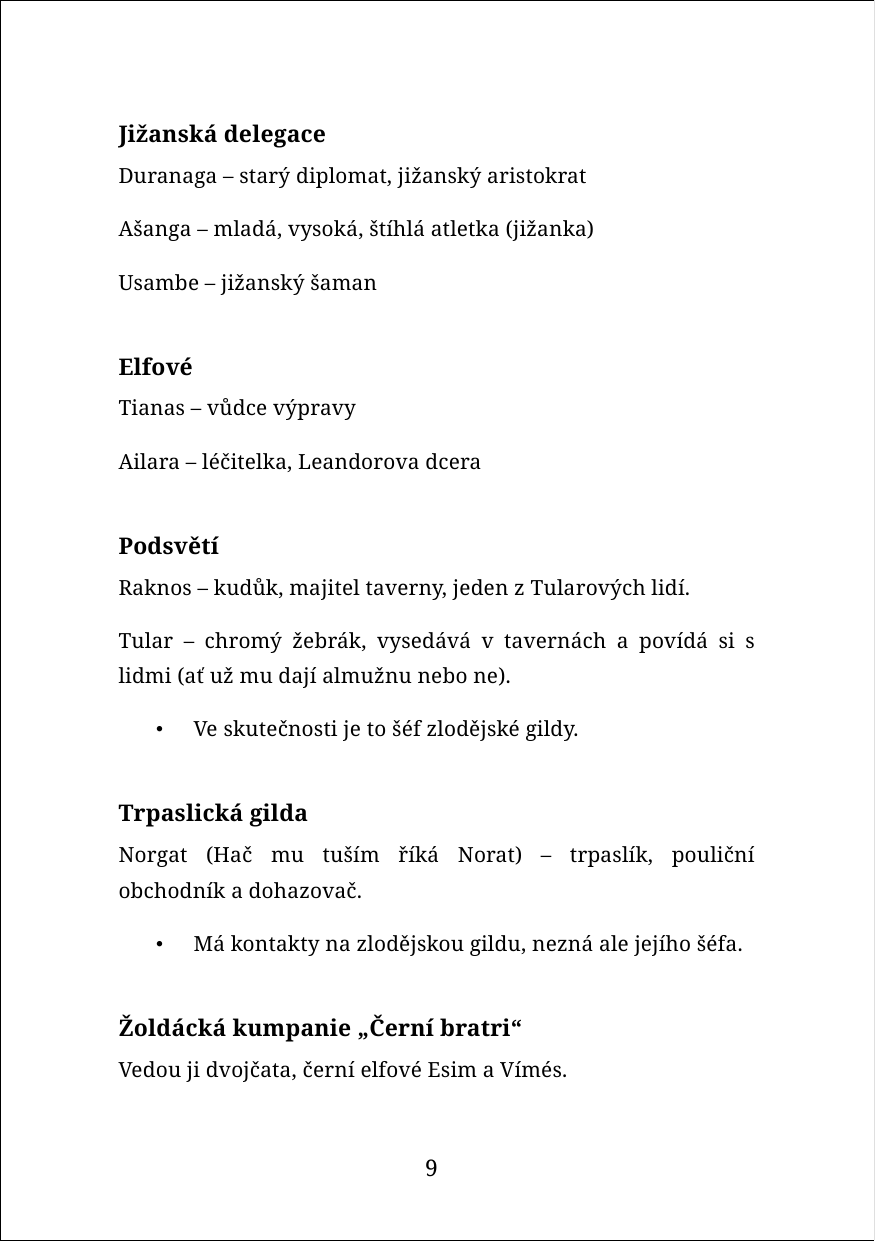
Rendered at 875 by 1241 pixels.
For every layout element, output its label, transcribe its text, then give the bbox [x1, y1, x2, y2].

subtitle Trpaslická gilda [118, 797, 756, 829]
subtitle Jižanská delegace [118, 118, 756, 149]
subtitle Elfové [118, 351, 756, 382]
text Norgat (Hač mu tuším říká Norat) – trpaslík, pouliční obchodník a dohazovač. [118, 840, 756, 904]
subtitle Žoldácká kumpanie „Černí bratri“ [118, 1012, 756, 1043]
text Vedou ji dvojčata, černí elfové Esim a Vímés. [118, 1055, 756, 1083]
text Raknos – kudůk, majitel taverny, jeden z Tularových lidí. [118, 573, 756, 601]
text Duranaga – starý diplomat, jižanský aristokrat [118, 161, 756, 190]
list Ve skutečnosti je to šéf zlodějské gildy. [156, 714, 756, 743]
list Má kontakty na zlodějskou gildu, nezná ale jejího šéfa. [156, 929, 756, 958]
subtitle Podsvětí [118, 529, 756, 561]
text Usambe – jižanský šaman [118, 268, 756, 296]
text Tianas – vůdce výpravy [118, 393, 756, 422]
text Ašanga – mladá, vysoká, štíhlá atletka (jižanka) [118, 214, 756, 243]
text Tular – chromý žebrák, vysedává v tavernách a povídá si s lidmi (ať už mu dají almužnu nebo ne). [118, 626, 756, 690]
text Ailara – léčitelka, Leandorova dcera [118, 447, 756, 475]
